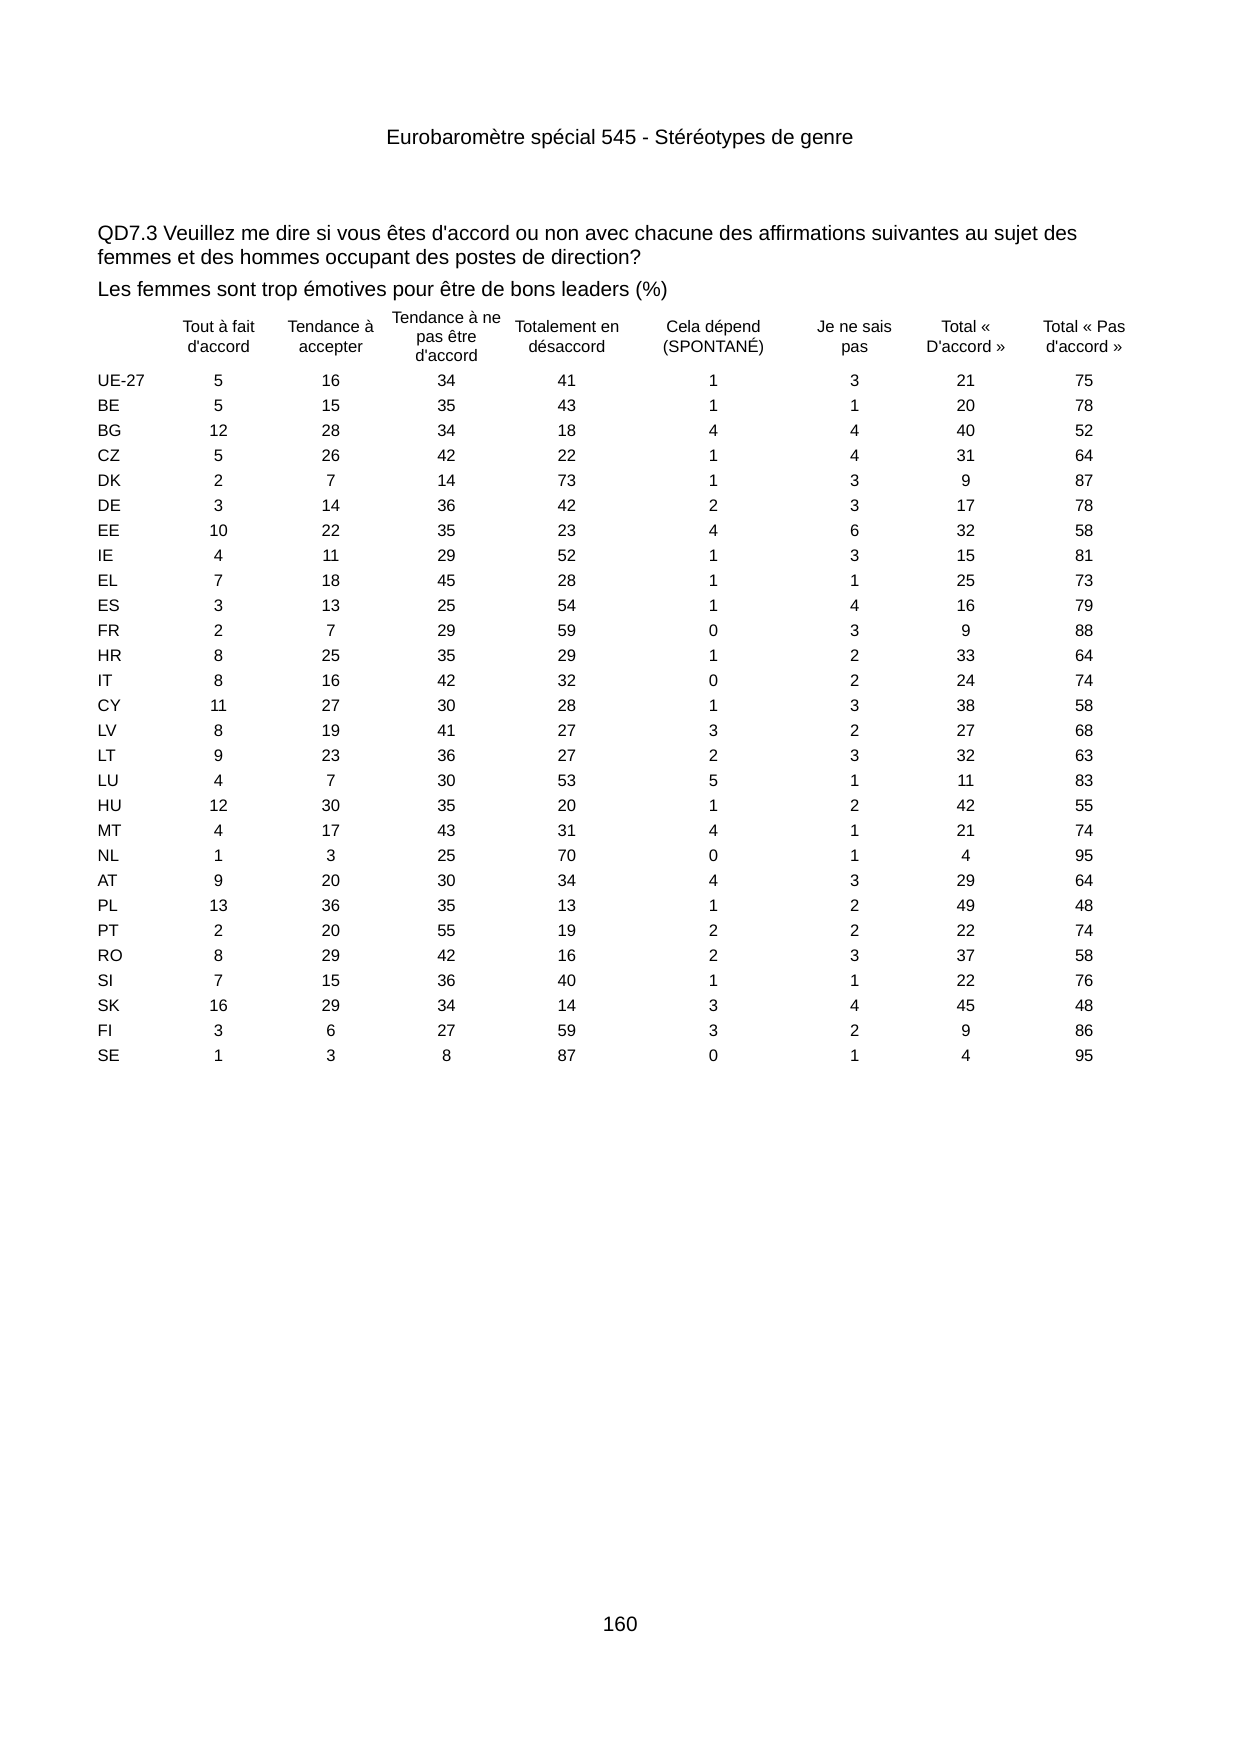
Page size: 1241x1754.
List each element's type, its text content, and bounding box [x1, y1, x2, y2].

table_cell 7 [275, 618, 386, 643]
table_cell 83 [1022, 768, 1146, 793]
table_cell 27 [386, 1018, 507, 1043]
table_cell 36 [386, 493, 507, 518]
table_cell 64 [1022, 643, 1146, 668]
table_cell 16 [162, 993, 275, 1018]
table_cell 1 [627, 393, 800, 418]
table_cell 4 [162, 818, 275, 843]
table_cell 70 [507, 843, 627, 868]
table_cell DK [95, 468, 162, 493]
table_cell 1 [627, 643, 800, 668]
table_cell 1 [800, 393, 909, 418]
table_cell Tendance à accepter [275, 305, 386, 368]
table_cell 1 [800, 818, 909, 843]
table_cell CZ [95, 443, 162, 468]
table_cell 15 [275, 393, 386, 418]
table_cell IE [95, 543, 162, 568]
table_cell IT [95, 668, 162, 693]
table_cell 16 [909, 593, 1022, 618]
table_cell 5 [162, 393, 275, 418]
table_cell 42 [909, 793, 1022, 818]
table_cell 42 [507, 493, 627, 518]
table_cell 1 [627, 468, 800, 493]
table_cell 3 [800, 493, 909, 518]
table_cell 4 [627, 868, 800, 893]
table_cell 34 [386, 418, 507, 443]
table_cell 78 [1022, 493, 1146, 518]
table_cell 49 [909, 893, 1022, 918]
table_cell 73 [507, 468, 627, 493]
table_cell 2 [800, 793, 909, 818]
table_cell 2 [627, 943, 800, 968]
table_cell 2 [162, 468, 275, 493]
table_cell EE [95, 518, 162, 543]
table_cell 28 [507, 568, 627, 593]
table_cell 40 [909, 418, 1022, 443]
table_cell 75 [1022, 368, 1146, 393]
table_cell 12 [162, 418, 275, 443]
table_cell 2 [800, 918, 909, 943]
table_cell 1 [800, 968, 909, 993]
table_cell 3 [800, 618, 909, 643]
table_cell 15 [275, 968, 386, 993]
table_cell 43 [507, 393, 627, 418]
table_cell Tout à fait d'accord [162, 305, 275, 368]
table_cell 54 [507, 593, 627, 618]
table_cell 3 [627, 718, 800, 743]
table_cell 2 [800, 643, 909, 668]
table_cell 12 [162, 793, 275, 818]
table_cell 23 [507, 518, 627, 543]
table_cell 1 [627, 568, 800, 593]
table_cell 2 [627, 493, 800, 518]
table_cell 24 [909, 668, 1022, 693]
table_cell 1 [800, 568, 909, 593]
table_cell 5 [162, 368, 275, 393]
table_cell Cela dépend (SPONTANÉ) [627, 305, 800, 368]
table_cell 55 [1022, 793, 1146, 818]
table_cell 11 [275, 543, 386, 568]
table_cell 4 [800, 418, 909, 443]
table_cell 28 [275, 418, 386, 443]
table_cell 10 [162, 518, 275, 543]
table_cell 7 [275, 768, 386, 793]
table_cell 21 [909, 818, 1022, 843]
table_cell 29 [275, 993, 386, 1018]
table_cell UE-27 [95, 368, 162, 393]
table_cell 19 [507, 918, 627, 943]
table_cell 29 [507, 643, 627, 668]
table_cell 34 [507, 868, 627, 893]
table_cell 13 [507, 893, 627, 918]
table_cell 17 [909, 493, 1022, 518]
table_cell 37 [909, 943, 1022, 968]
table_cell 1 [800, 1043, 909, 1068]
table_cell 42 [386, 668, 507, 693]
table_cell 30 [386, 693, 507, 718]
table_cell 1 [627, 593, 800, 618]
table_cell 41 [507, 368, 627, 393]
table_cell 48 [1022, 893, 1146, 918]
table_cell 0 [627, 1043, 800, 1068]
table_cell 58 [1022, 518, 1146, 543]
table_cell 1 [627, 893, 800, 918]
table_cell 16 [275, 368, 386, 393]
table_cell 2 [162, 618, 275, 643]
table_cell CY [95, 693, 162, 718]
table_cell FI [95, 1018, 162, 1043]
table_cell 45 [386, 568, 507, 593]
table_cell 58 [1022, 943, 1146, 968]
table_cell 5 [627, 768, 800, 793]
table_cell 1 [627, 443, 800, 468]
table_cell 32 [909, 743, 1022, 768]
table_cell 11 [162, 693, 275, 718]
table_cell 35 [386, 393, 507, 418]
table_cell SK [95, 993, 162, 1018]
table_cell 33 [909, 643, 1022, 668]
table_cell 2 [800, 893, 909, 918]
table_cell 34 [386, 368, 507, 393]
table_cell 26 [275, 443, 386, 468]
table_cell 16 [275, 668, 386, 693]
table_header QD7.3 Veuillez me dire si vous êtes d'accord ou non avec chacune des affirmations suivantes au sujet des femmes et des hommes occupant des postes de direction? [95, 217, 1146, 272]
table_cell 3 [800, 743, 909, 768]
table_cell 19 [275, 718, 386, 743]
table_cell 6 [800, 518, 909, 543]
table_cell 52 [507, 543, 627, 568]
table_cell 3 [162, 593, 275, 618]
table_cell BG [95, 418, 162, 443]
table_cell 95 [1022, 843, 1146, 868]
table_cell 15 [909, 543, 1022, 568]
table_cell EL [95, 568, 162, 593]
table_cell 13 [275, 593, 386, 618]
table_cell 1 [800, 843, 909, 868]
table_cell 88 [1022, 618, 1146, 643]
table_cell 20 [909, 393, 1022, 418]
table_cell 8 [162, 668, 275, 693]
table_cell PL [95, 893, 162, 918]
table_cell 36 [275, 893, 386, 918]
table_cell 1 [627, 968, 800, 993]
table_cell 35 [386, 793, 507, 818]
table_cell 8 [162, 718, 275, 743]
table_cell 4 [627, 418, 800, 443]
table_cell MT [95, 818, 162, 843]
table_cell LT [95, 743, 162, 768]
table_cell 35 [386, 643, 507, 668]
table_cell Les femmes sont trop émotives pour être de bons leaders (%) [95, 273, 1146, 305]
table_cell FR [95, 618, 162, 643]
table_cell 63 [1022, 743, 1146, 768]
table_cell Tendance à ne pas être d'accord [386, 305, 507, 368]
table_cell 1 [627, 543, 800, 568]
table_cell 20 [507, 793, 627, 818]
table_cell 3 [627, 993, 800, 1018]
table_cell 4 [162, 543, 275, 568]
table_cell 14 [507, 993, 627, 1018]
table_cell 36 [386, 968, 507, 993]
table_cell 74 [1022, 918, 1146, 943]
table_cell 45 [909, 993, 1022, 1018]
table_cell 14 [386, 468, 507, 493]
table_cell 1 [627, 793, 800, 818]
table_cell 16 [507, 943, 627, 968]
table_cell 29 [909, 868, 1022, 893]
table_cell 3 [800, 368, 909, 393]
table_cell 2 [800, 668, 909, 693]
table_cell 40 [507, 968, 627, 993]
table_cell 1 [627, 693, 800, 718]
table_cell 76 [1022, 968, 1146, 993]
table_cell 28 [507, 693, 627, 718]
table_cell 29 [386, 618, 507, 643]
table_cell 4 [909, 1043, 1022, 1068]
table_cell 21 [909, 368, 1022, 393]
table_cell Total « D'accord » [909, 305, 1022, 368]
table_cell 32 [909, 518, 1022, 543]
table_cell 58 [1022, 693, 1146, 718]
table_cell 30 [386, 868, 507, 893]
table_cell 7 [162, 968, 275, 993]
table_cell 35 [386, 893, 507, 918]
table_cell SE [95, 1043, 162, 1068]
table_cell 13 [162, 893, 275, 918]
table_cell 6 [275, 1018, 386, 1043]
table_cell 32 [507, 668, 627, 693]
table_cell 9 [162, 868, 275, 893]
table_cell 74 [1022, 818, 1146, 843]
table_cell 20 [275, 918, 386, 943]
table_cell 31 [909, 443, 1022, 468]
table_cell 52 [1022, 418, 1146, 443]
table_cell 59 [507, 1018, 627, 1043]
table_cell 4 [800, 443, 909, 468]
table_cell 1 [800, 768, 909, 793]
table_cell BE [95, 393, 162, 418]
table_cell 81 [1022, 543, 1146, 568]
table_cell 4 [162, 768, 275, 793]
table_cell Je ne sais pas [800, 305, 909, 368]
table_cell 20 [275, 868, 386, 893]
table_cell 31 [507, 818, 627, 843]
table_cell 0 [627, 618, 800, 643]
table_cell 9 [909, 618, 1022, 643]
table_cell 3 [275, 843, 386, 868]
table_cell 34 [386, 993, 507, 1018]
table_cell 2 [627, 918, 800, 943]
table_cell 1 [627, 368, 800, 393]
table_cell 7 [162, 568, 275, 593]
table_cell 25 [909, 568, 1022, 593]
table_cell 42 [386, 443, 507, 468]
table_cell 29 [386, 543, 507, 568]
table_cell 38 [909, 693, 1022, 718]
table_cell 3 [800, 693, 909, 718]
table_cell Totalement en désaccord [507, 305, 627, 368]
table_cell 86 [1022, 1018, 1146, 1043]
table_cell 3 [800, 468, 909, 493]
table_cell 59 [507, 618, 627, 643]
table_cell 0 [627, 668, 800, 693]
table_cell 27 [507, 743, 627, 768]
table_cell 9 [162, 743, 275, 768]
table_cell 3 [275, 1043, 386, 1068]
table_cell 25 [386, 843, 507, 868]
table_cell RO [95, 943, 162, 968]
table_cell 68 [1022, 718, 1146, 743]
table_cell 55 [386, 918, 507, 943]
table_cell LU [95, 768, 162, 793]
table_cell HR [95, 643, 162, 668]
table_cell 23 [275, 743, 386, 768]
table_cell 2 [800, 718, 909, 743]
table_cell ES [95, 593, 162, 618]
table_cell 30 [275, 793, 386, 818]
table_cell 4 [627, 818, 800, 843]
table_cell 9 [909, 1018, 1022, 1043]
table_cell DE [95, 493, 162, 518]
table_cell 5 [162, 443, 275, 468]
table_cell 9 [909, 468, 1022, 493]
table_cell 2 [627, 743, 800, 768]
table_cell 27 [507, 718, 627, 743]
table_cell Total « Pas d'accord » [1022, 305, 1146, 368]
table_cell 3 [627, 1018, 800, 1043]
table_cell 8 [386, 1043, 507, 1068]
table_cell 78 [1022, 393, 1146, 418]
table_cell 42 [386, 943, 507, 968]
table_cell 22 [507, 443, 627, 468]
table_cell PT [95, 918, 162, 943]
table_cell LV [95, 718, 162, 743]
table_cell 4 [800, 993, 909, 1018]
table_cell 25 [386, 593, 507, 618]
table_cell 3 [800, 543, 909, 568]
table_cell 22 [275, 518, 386, 543]
table_cell 95 [1022, 1043, 1146, 1068]
table_cell 74 [1022, 668, 1146, 693]
table_cell 18 [275, 568, 386, 593]
table_cell 35 [386, 518, 507, 543]
table_cell 41 [386, 718, 507, 743]
table_cell 17 [275, 818, 386, 843]
table_cell 14 [275, 493, 386, 518]
table_cell 18 [507, 418, 627, 443]
table_cell 8 [162, 643, 275, 668]
table_cell 36 [386, 743, 507, 768]
table_cell NL [95, 843, 162, 868]
table_cell SI [95, 968, 162, 993]
table_cell 87 [1022, 468, 1146, 493]
table_cell [95, 305, 162, 368]
table_cell 11 [909, 768, 1022, 793]
table_cell 53 [507, 768, 627, 793]
table_cell 87 [507, 1043, 627, 1068]
table_cell HU [95, 793, 162, 818]
table_cell 29 [275, 943, 386, 968]
table_cell 22 [909, 968, 1022, 993]
table_cell 64 [1022, 443, 1146, 468]
table_cell 27 [275, 693, 386, 718]
table_cell 25 [275, 643, 386, 668]
table_cell 4 [800, 593, 909, 618]
table_cell 22 [909, 918, 1022, 943]
table_cell 8 [162, 943, 275, 968]
table_cell 7 [275, 468, 386, 493]
table_cell 1 [162, 1043, 275, 1068]
table_cell 4 [627, 518, 800, 543]
table_cell 2 [162, 918, 275, 943]
table_cell 2 [800, 1018, 909, 1043]
table_cell 64 [1022, 868, 1146, 893]
table_cell 0 [627, 843, 800, 868]
table_cell 3 [162, 493, 275, 518]
table_cell 27 [909, 718, 1022, 743]
table_cell 1 [162, 843, 275, 868]
table_cell AT [95, 868, 162, 893]
table_cell 73 [1022, 568, 1146, 593]
table_cell 4 [909, 843, 1022, 868]
table_cell 3 [800, 868, 909, 893]
table_cell 3 [162, 1018, 275, 1043]
table_cell 48 [1022, 993, 1146, 1018]
table_cell 43 [386, 818, 507, 843]
table_cell 3 [800, 943, 909, 968]
table_cell 30 [386, 768, 507, 793]
table_cell 79 [1022, 593, 1146, 618]
